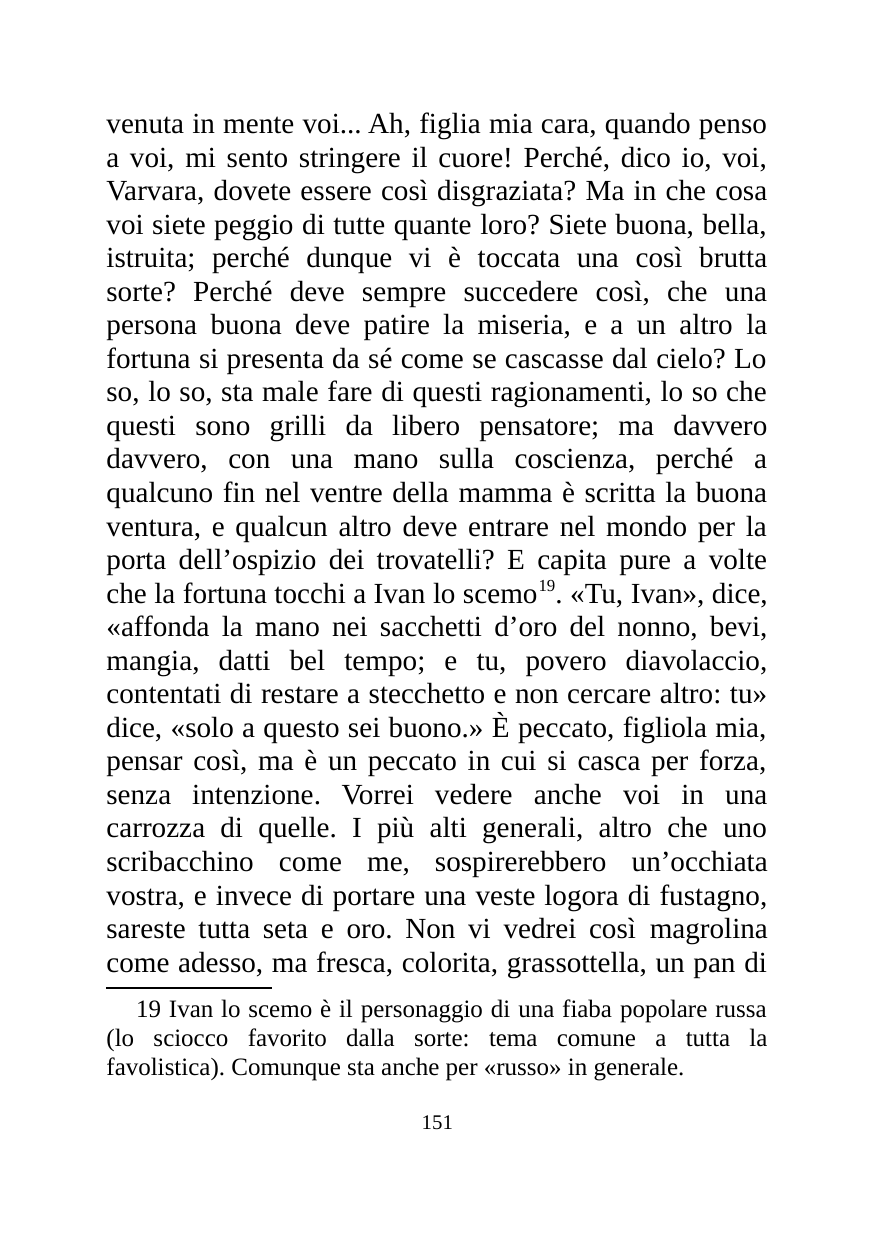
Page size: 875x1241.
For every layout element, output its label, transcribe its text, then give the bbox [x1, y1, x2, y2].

text venuta in mente voi... Ah, figlia mia cara, quando penso a voi, mi sento stringere il cuore! Perché, dico io, voi, Varvara, dovete essere così disgraziata? Ma in che cosa voi siete peggio di tutte quante loro? Siete buona, bella, istruita; perché dunque vi è toccata una così brutta sorte? Perché deve sempre succedere così, che una persona buona deve patire la miseria, e a un altro la fortuna si presenta da sé come se cascasse dal cielo? Lo so, lo so, sta male fare di questi ragionamenti, lo so che questi sono grilli da libero pensatore; ma davvero davvero, con una mano sulla coscienza, perché a qualcuno fin nel ventre della mamma è scritta la buona ventura, e qualcun altro deve entrare nel mondo per la porta dell’ospizio dei trovatelli? E capita pure a volte che la fortuna tocchi a Ivan lo scemo. «Tu, Ivan», dice, «affonda la mano nei sacchetti d’oro del nonno, bevi, mangia, datti bel tempo; e tu, povero diavolaccio, contentati di restare a stecchetto e non cercare altro: tu» dice, «solo a questo sei buono.» È peccato, figliola mia, pensar così, ma è un peccato in cui si casca per forza, senza intenzione. Vorrei vedere anche voi in una carrozza di quelle. I più alti generali, altro che uno scribacchino come me, sospirerebbero un’occhiata vostra, e invece di portare una veste logora di fustagno, sareste tutta seta e oro. Non vi vedrei così magrolina come adesso, ma fresca, colorita, grassottella, un pan di [106, 106, 768, 978]
text Ivan lo scemo è il personaggio di una fiaba popolare russa (lo sciocco favorito dalla sorte: tema comune a tutta la favolistica). Comunque sta anche per «russo» in generale. [106, 994, 768, 1080]
